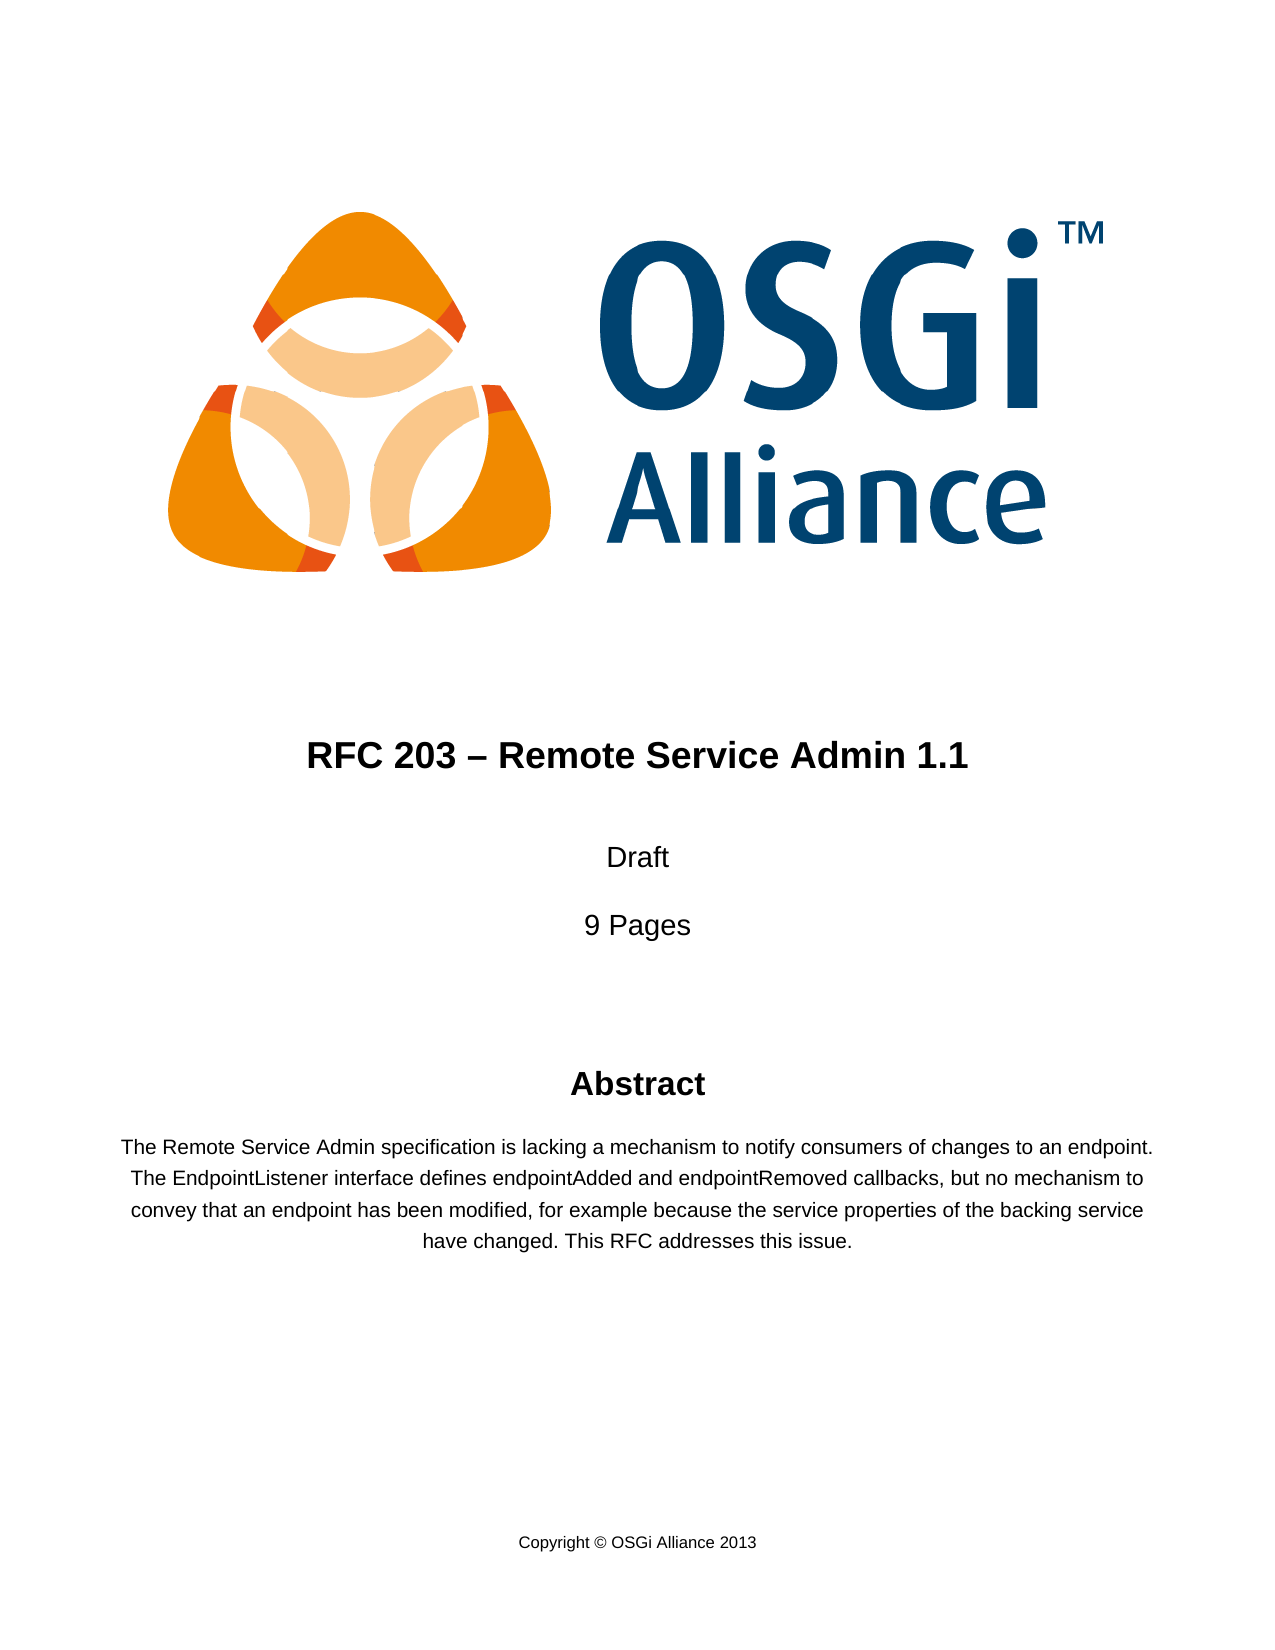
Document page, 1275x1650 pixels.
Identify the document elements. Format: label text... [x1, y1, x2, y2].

title Draft 9 Pages [112, 841, 1162, 941]
text Abstract [112, 1064, 1162, 1103]
title RFC 203 – Remote Service Admin 1.1 [112, 733, 1162, 776]
picture [112, 158, 1163, 626]
text The Remote Service Admin specification is lacking a mechanism to notify consumers of changes to an endpoint. The EndpointListener interface defines endpointAdded and endpointRemoved callbacks, but no mechanism to convey that an endpoint has been modified, for example because the service properties of the backing service have changed. This RFC addresses this issue. [112, 1128, 1162, 1253]
